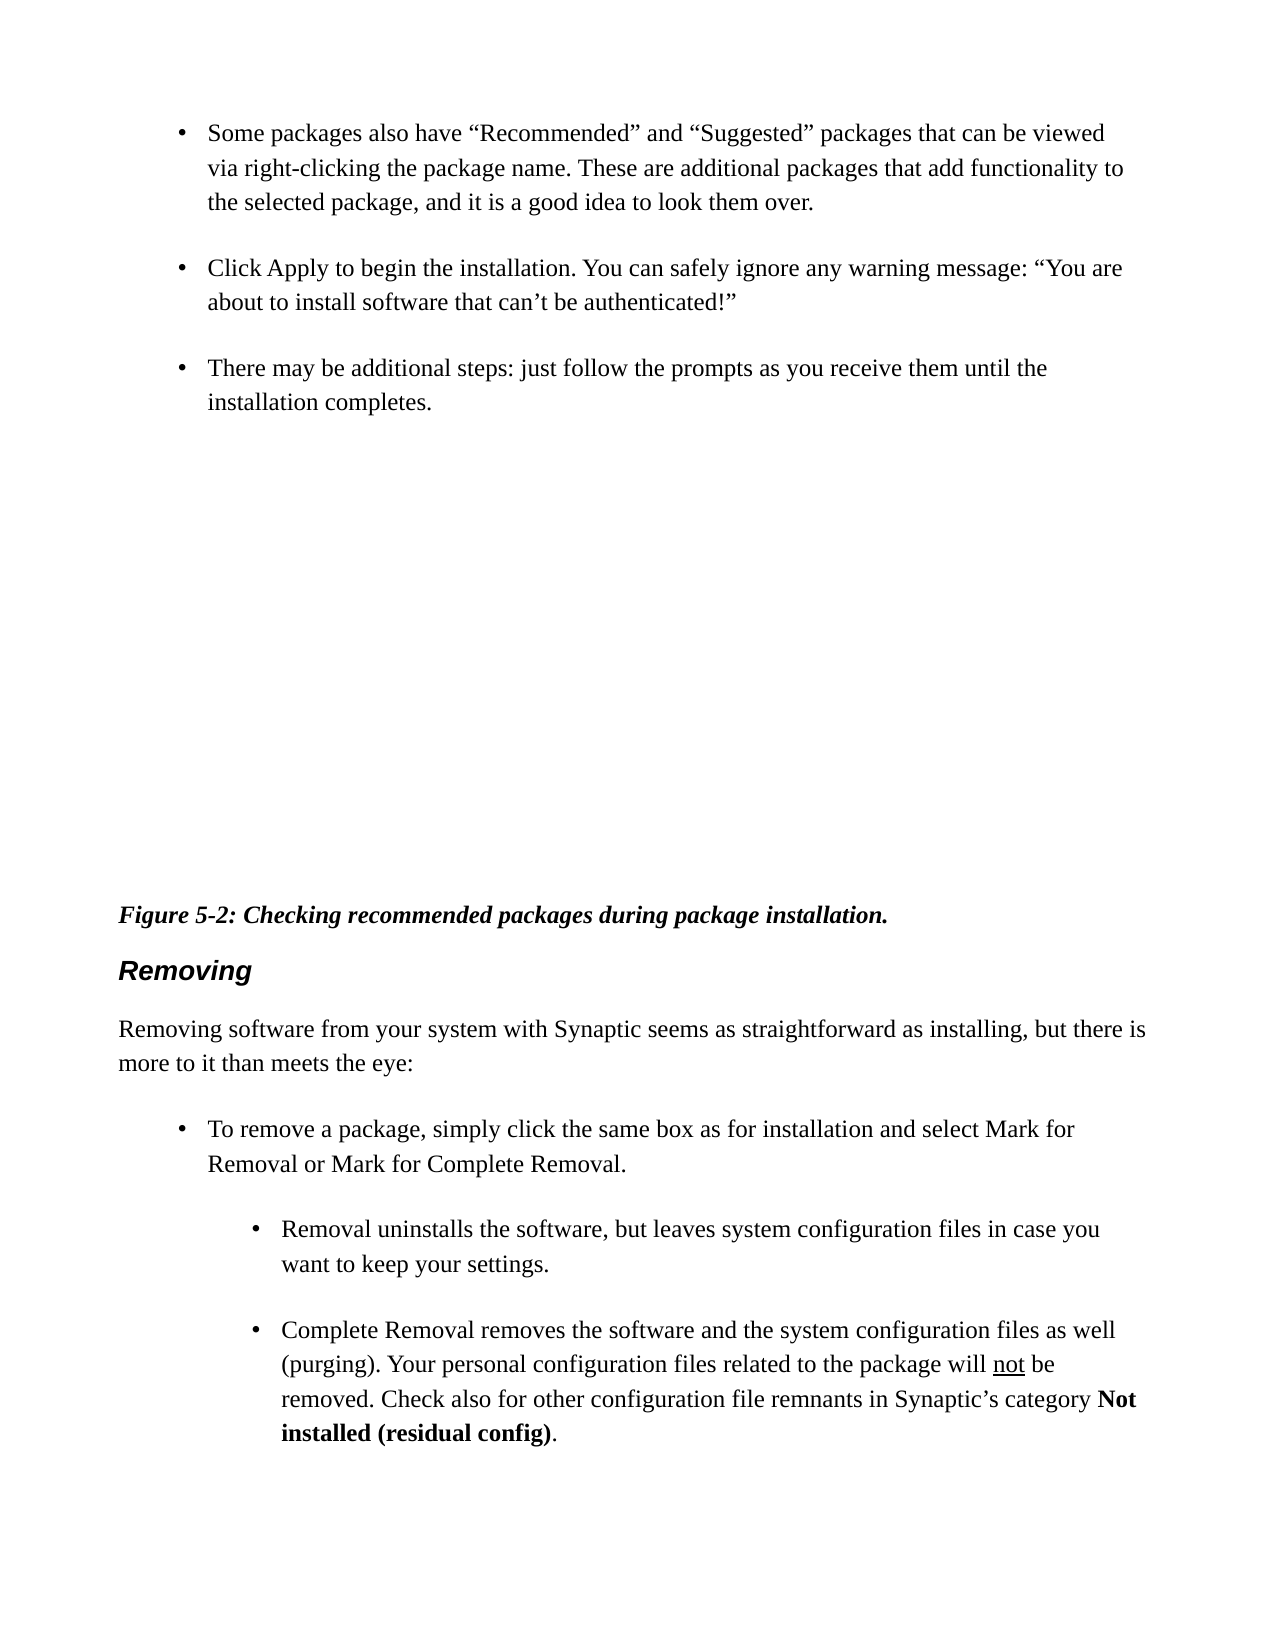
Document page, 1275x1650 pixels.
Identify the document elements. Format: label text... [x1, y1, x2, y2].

list There may be additional steps: just follow the prompts as you receive them until the installation completes. [178, 353, 1141, 416]
list Removal uninstalls the software, but leaves system configuration files in case you want to keep your settings. [252, 1214, 1141, 1278]
list Click Apply to begin the installation. You can safely ignore any warning message: “You are about to install software that can’t be authenticated!” [178, 253, 1141, 316]
subtitle Removing [118, 954, 1157, 986]
list Some packages also have “Recommended” and “Suggested” packages that can be viewed via right-clicking the package name. These are additional packages that add functionality to the selected package, and it is a good idea to look them over. [178, 118, 1141, 216]
list To remove a package, simply click the same box as for installation and select Mark for Removal or Mark for Complete Removal. [178, 1114, 1141, 1177]
text Figure 5-2: Checking recommended packages during package installation. [118, 900, 1157, 929]
list Complete Removal removes the software and the system configuration files as well (purging). Your personal configuration files related to the package will not be removed. Check also for other configuration file remnants in Synaptic’s category Not installed (residual config). [252, 1315, 1141, 1447]
text Removing software from your system with Synaptic seems as straightforward as installing, but there is more to it than meets the eye: [118, 1014, 1157, 1077]
